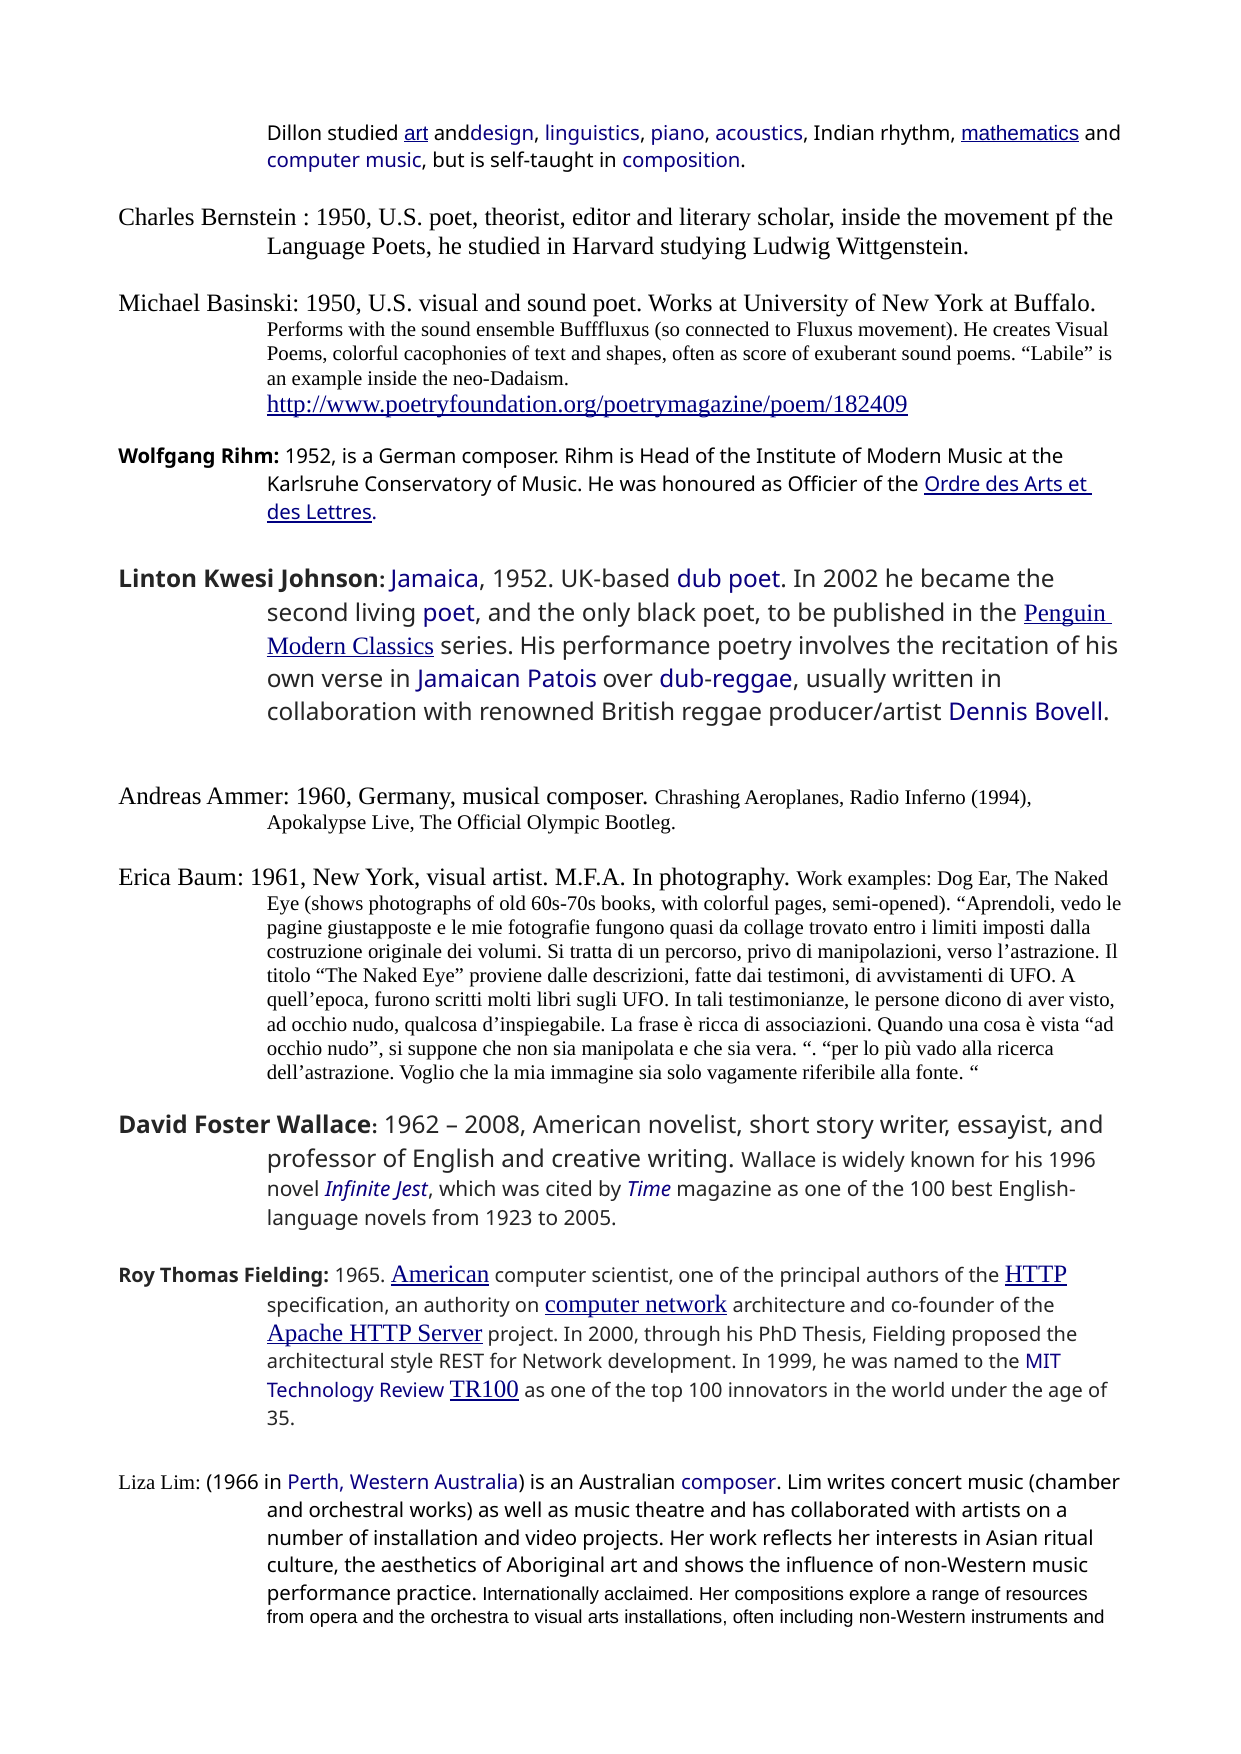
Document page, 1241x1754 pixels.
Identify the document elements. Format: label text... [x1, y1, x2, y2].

text Andreas Ammer: 1960, Germany, musical composer. Chrashing Aeroplanes, Radio Inferno (1994), Apokalypse Live, The Official Olympic Bootleg. [118, 781, 1122, 834]
text Michael Basinski: 1950, U.S. visual and sound poet. Works at University of New York at Buffalo. Performs with the sound ensemble Bufffluxus (so connected to Fluxus movement). He creates Visual Poems, colorful cacophonies of text and shapes, often as score of exuberant sound poems. “Labile” is an example inside the neo-Dadaism. http://www.poetryfoundation.org/poetrymagazine/poem/182409 [118, 288, 1122, 418]
text Dillon studied art anddesign, linguistics, piano, acoustics, Indian rhythm, mathematics and computer music, but is self-taught in composition. [118, 118, 1122, 173]
text Roy Thomas Fielding: 1965. American computer scientist, one of the principal authors of the HTTP specification, an authority on computer network architecture and co-founder of the Apache HTTP Server project. In 2000, through his PhD Thesis, Fielding proposed the architectural style REST for Network development. In 1999, he was named to the MIT Technology Review TR100 as one of the top 100 innovators in the world under the age of 35. [118, 1259, 1122, 1431]
text Charles Bernstein : 1950, U.S. poet, theorist, editor and literary scholar, inside the movement pf the Language Poets, he studied in Harvard studying Ludwig Wittgenstein. [118, 202, 1122, 260]
text Liza Lim: (1966 in Perth, Western Australia) is an Australian composer. Lim writes concert music (chamber and orchestral works) as well as music theatre and has collaborated with artists on a number of installation and video projects. Her work reflects her interests in Asian ritual culture, the aesthetics of Aboriginal art and shows the influence of non-Western music performance practice. Internationally acclaimed. Her compositions explore a range of resources from opera and the orchestra to visual arts installations, often including non-Western instruments and [118, 1468, 1122, 1628]
text Erica Baum: 1961, New York, visual artist. M.F.A. In photography. Work examples: Dog Ear, The Naked Eye (shows photographs of old 60s-70s books, with colorful pages, semi-opened). “Aprendoli, vedo le pagine giustapposte e le mie fotografie fungono quasi da collage trovato entro i limiti imposti dalla costruzione originale dei volumi. Si tratta di un percorso, privo di manipolazioni, verso l’astrazione. Il titolo “The Naked Eye” proviene dalle descrizioni, fatte dai testimoni, di avvistamenti di UFO. A quell’epoca, furono scritti molti libri sugli UFO. In tali testimonianze, le persone dicono di aver visto, ad occhio nudo, qualcosa d’inspiegabile. La frase è ricca di associazioni. Quando una cosa è vista “ad occhio nudo”, si suppone che non sia manipolata e che sia vera. “. “per lo più vado alla ricerca dell’astrazione. Voglio che la mia immagine sia solo vagamente riferibile alla fonte. “ [118, 862, 1122, 1084]
text David Foster Wallace: 1962 – 2008, American novelist, short story writer, essayist, and professor of English and creative writing. Wallace is widely known for his 1996 novel Infinite Jest, which was cited by Time magazine as one of the 100 best English-language novels from 1923 to 2005. [118, 1108, 1122, 1231]
text Linton Kwesi Johnson: Jamaica, 1952. UK-based dub poet. In 2002 he became the second living poet, and the only black poet, to be published in the Penguin Modern Classics series. His performance poetry involves the recitation of his own verse in Jamaican Patois over dub-reggae, usually written in collaboration with renowned British reggae producer/artist Dennis Bovell. [118, 562, 1122, 728]
text Wolfgang Rihm: 1952, is a German composer. Rihm is Head of the Institute of Modern Music at the Karlsruhe Conservatory of Music. He was honoured as Officier of the Ordre des Arts et des Lettres. [118, 442, 1122, 525]
